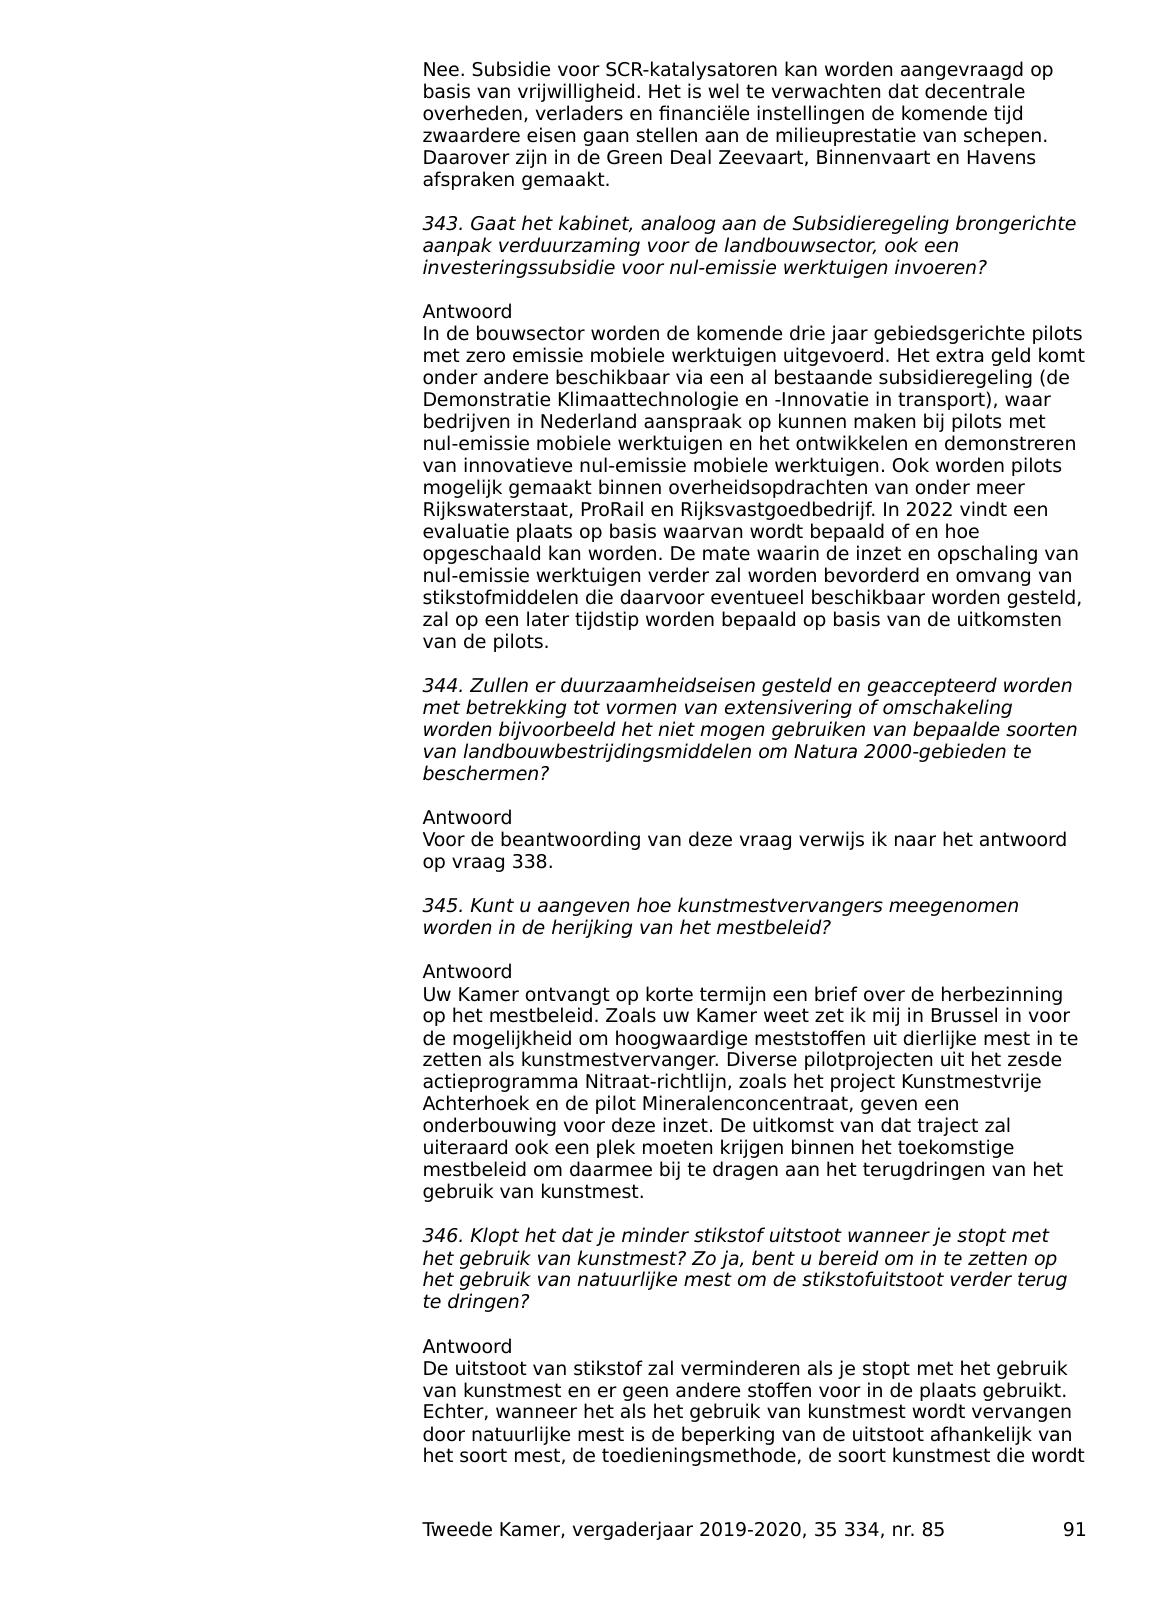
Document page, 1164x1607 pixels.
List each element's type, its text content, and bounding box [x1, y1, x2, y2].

text Voor de beantwoording van deze vraag verwijs ik naar het antwoord op vraag 338. [422, 829, 1087, 873]
text Nee. Subsidie voor SCR-katalysatoren kan worden aangevraagd op basis van vrijwilligheid. Het is wel te verwachten dat decentrale overheden, verladers en financiële instellingen de komende tijd zwaardere eisen gaan stellen aan de milieuprestatie van schepen. Daarover zijn in de Green Deal Zeevaart, Binnenvaart en Havens afspraken gemaakt. [422, 59, 1087, 191]
text 345. Kunt u aangeven hoe kunstmestvervangers meegenomen worden in de herijking van het mestbeleid? [422, 895, 1087, 939]
text Antwoord [422, 807, 1087, 829]
text De uitstoot van stikstof zal verminderen als je stopt met het gebruik van kunstmest en er geen andere stoffen voor in de plaats gebruikt. Echter, wanneer het als het gebruik van kunstmest wordt vervangen door natuurlijke mest is de beperking van de uitstoot afhankelijk van het soort mest, de toedieningsmethode, de soort kunstmest die wordt [422, 1357, 1087, 1467]
text 346. Klopt het dat je minder stikstof uitstoot wanneer je stopt met het gebruik van kunstmest? Zo ja, bent u bereid om in te zetten op het gebruik van natuurlijke mest om de stikstofuitstoot verder terug te dringen? [422, 1225, 1087, 1313]
text 343. Gaat het kabinet, analoog aan de Subsidieregeling brongerichte aanpak verduurzaming voor de landbouwsector, ook een investeringssubsidie voor nul-emissie werktuigen invoeren? [422, 213, 1087, 279]
text 344. Zullen er duurzaamheidseisen gesteld en geaccepteerd worden met betrekking tot vormen van extensivering of omschakeling worden bijvoorbeeld het niet mogen gebruiken van bepaalde soorten van landbouwbestrijdingsmiddelen om Natura 2000-gebieden te beschermen? [422, 675, 1087, 785]
text In de bouwsector worden de komende drie jaar gebiedsgerichte pilots met zero emissie mobiele werktuigen uitgevoerd. Het extra geld komt onder andere beschikbaar via een al bestaande subsidieregeling (de Demonstratie Klimaattechnologie en -Innovatie in transport), waar bedrijven in Nederland aanspraak op kunnen maken bij pilots met nul-emissie mobiele werktuigen en het ontwikkelen en demonstreren van innovatieve nul-emissie mobiele werktuigen. Ook worden pilots mogelijk gemaakt binnen overheidsopdrachten van onder meer Rijkswaterstaat, ProRail en Rijksvastgoedbedrijf. In 2022 vindt een evaluatie plaats op basis waarvan wordt bepaald of en hoe opgeschaald kan worden. De mate waarin de inzet en opschaling van nul-emissie werktuigen verder zal worden bevorderd en omvang van stikstofmiddelen die daarvoor eventueel beschikbaar worden gesteld, zal op een later tijdstip worden bepaald op basis van de uitkomsten van de pilots. [422, 323, 1087, 653]
text Uw Kamer ontvangt op korte termijn een brief over de herbezinning op het mestbeleid. Zoals uw Kamer weet zet ik mij in Brussel in voor de mogelijkheid om hoogwaardige meststoffen uit dierlijke mest in te zetten als kunstmestvervanger. Diverse pilotprojecten uit het zesde actieprogramma Nitraat-richtlijn, zoals het project Kunstmestvrije Achterhoek en de pilot Mineralenconcentraat, geven een onderbouwing voor deze inzet. De uitkomst van dat traject zal uiteraard ook een plek moeten krijgen binnen het toekomstige mestbeleid om daarmee bij te dragen aan het terugdringen van het gebruik van kunstmest. [422, 983, 1087, 1203]
text Antwoord [422, 301, 1087, 323]
text Antwoord [422, 961, 1087, 983]
text Antwoord [422, 1336, 1087, 1357]
